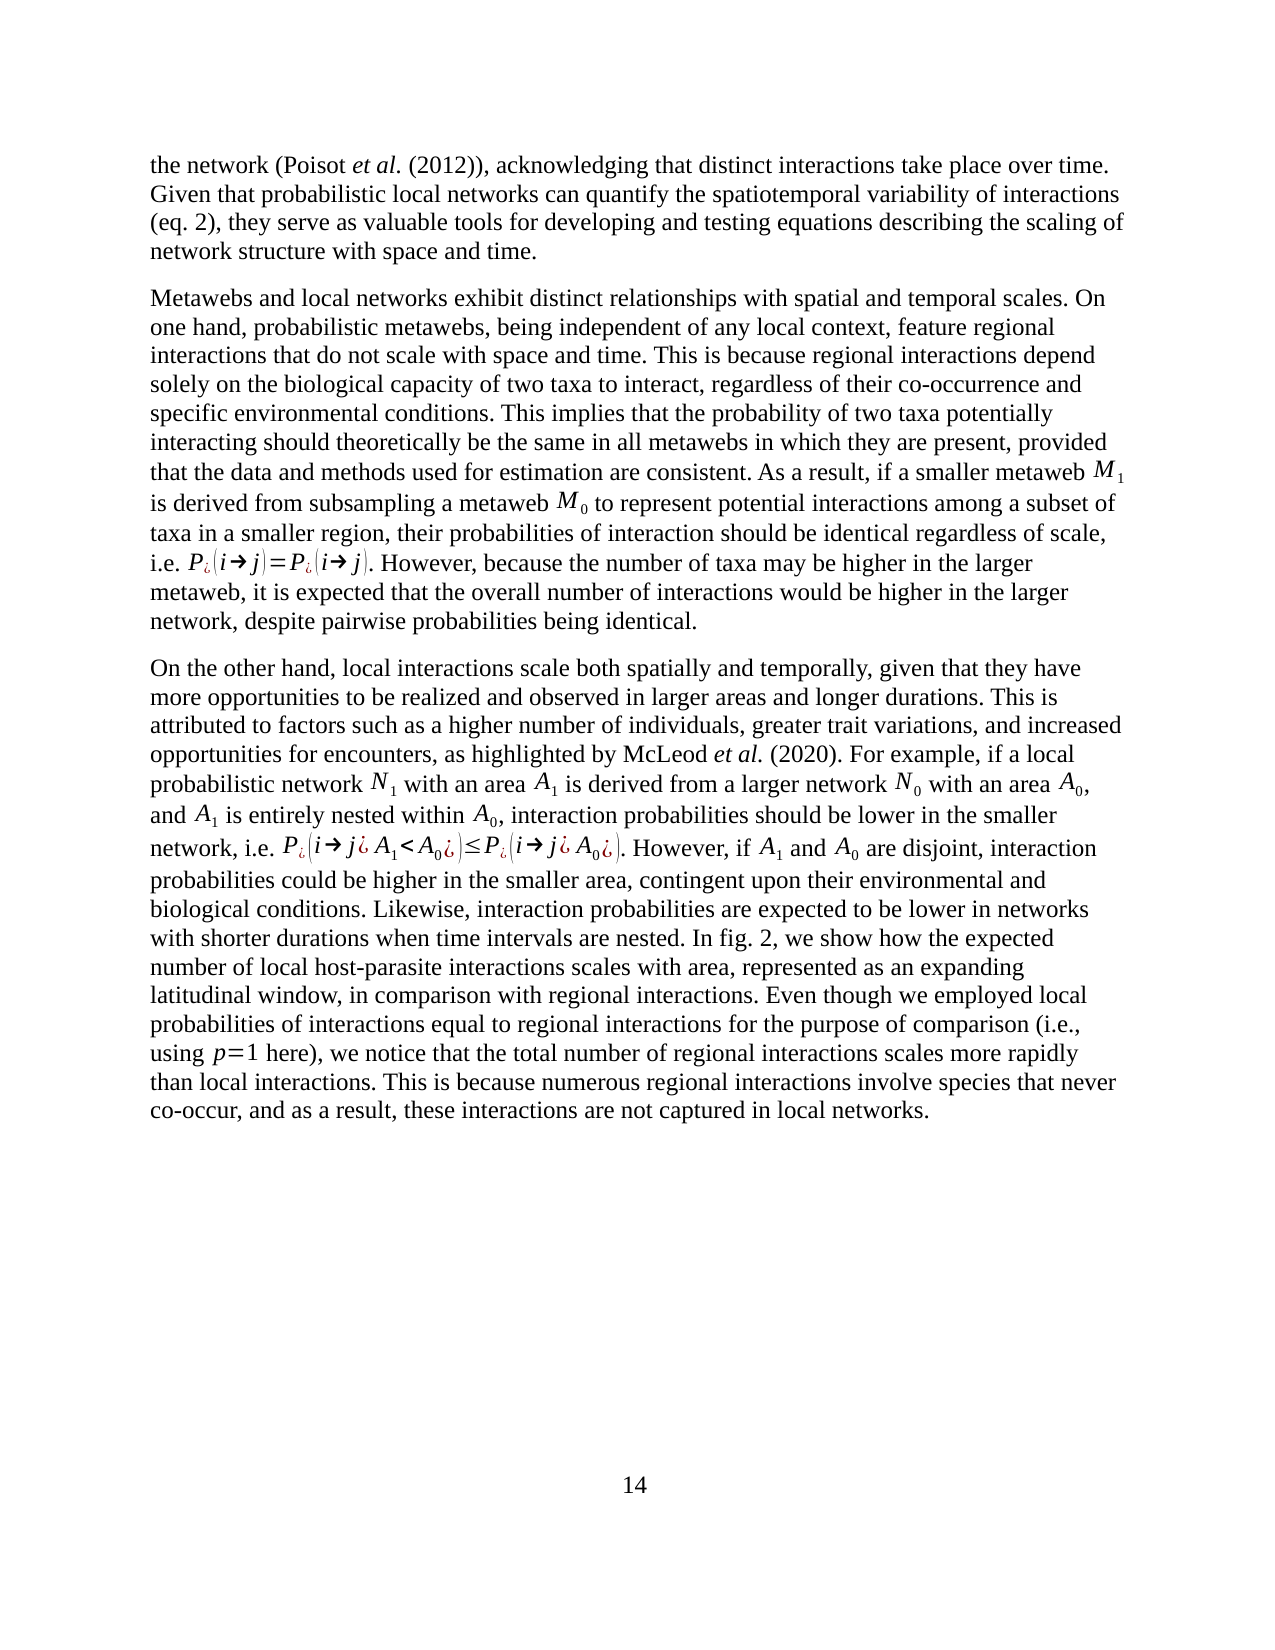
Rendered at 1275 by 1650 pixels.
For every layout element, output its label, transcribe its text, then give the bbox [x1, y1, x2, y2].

text the network (Poisot et al. (2012)), acknowledging that distinct interactions take place over time. Given that probabilistic local networks can quantify the spatiotemporal variability of interactions (eq. 2), they serve as valuable tools for developing and testing equations describing the scaling of network structure with space and time. [150, 150, 1125, 265]
text On the other hand, local interactions scale both spatially and temporally, given that they have more opportunities to be realized and observed in larger areas and longer durations. This is attributed to factors such as a higher number of individuals, greater trait variations, and increased opportunities for encounters, as highlighted by McLeod et al. (2020). For example, if a local probabilistic network with an area is derived from a larger network with an area , and is entirely nested within , interaction probabilities should be lower in the smaller network, i.e. . However, if and are disjoint, interaction probabilities could be higher in the smaller area, contingent upon their environmental and biological conditions. Likewise, interaction probabilities are expected to be lower in networks with shorter durations when time intervals are nested. In fig. 2, we show how the expected number of local host-parasite interactions scales with area, represented as an expanding latitudinal window, in comparison with regional interactions. Even though we employed local probabilities of interactions equal to regional interactions for the purpose of comparison (i.e., using here), we notice that the total number of regional interactions scales more rapidly than local interactions. This is because numerous regional interactions involve species that never co-occur, and as a result, these interactions are not captured in local networks. [150, 653, 1125, 1124]
text Metawebs and local networks exhibit distinct relationships with spatial and temporal scales. On one hand, probabilistic metawebs, being independent of any local context, feature regional interactions that do not scale with space and time. This is because regional interactions depend solely on the biological capacity of two taxa to interact, regardless of their co-occurrence and specific environmental conditions. This implies that the probability of two taxa potentially interacting should theoretically be the same in all metawebs in which they are present, provided that the data and methods used for estimation are consistent. As a result, if a smaller metaweb is derived from subsampling a metaweb to represent potential interactions among a subset of taxa in a smaller region, their probabilities of interaction should be identical regardless of scale, i.e. . However, because the number of taxa may be higher in the larger metaweb, it is expected that the overall number of interactions would be higher in the larger network, despite pairwise probabilities being identical. [150, 283, 1125, 635]
